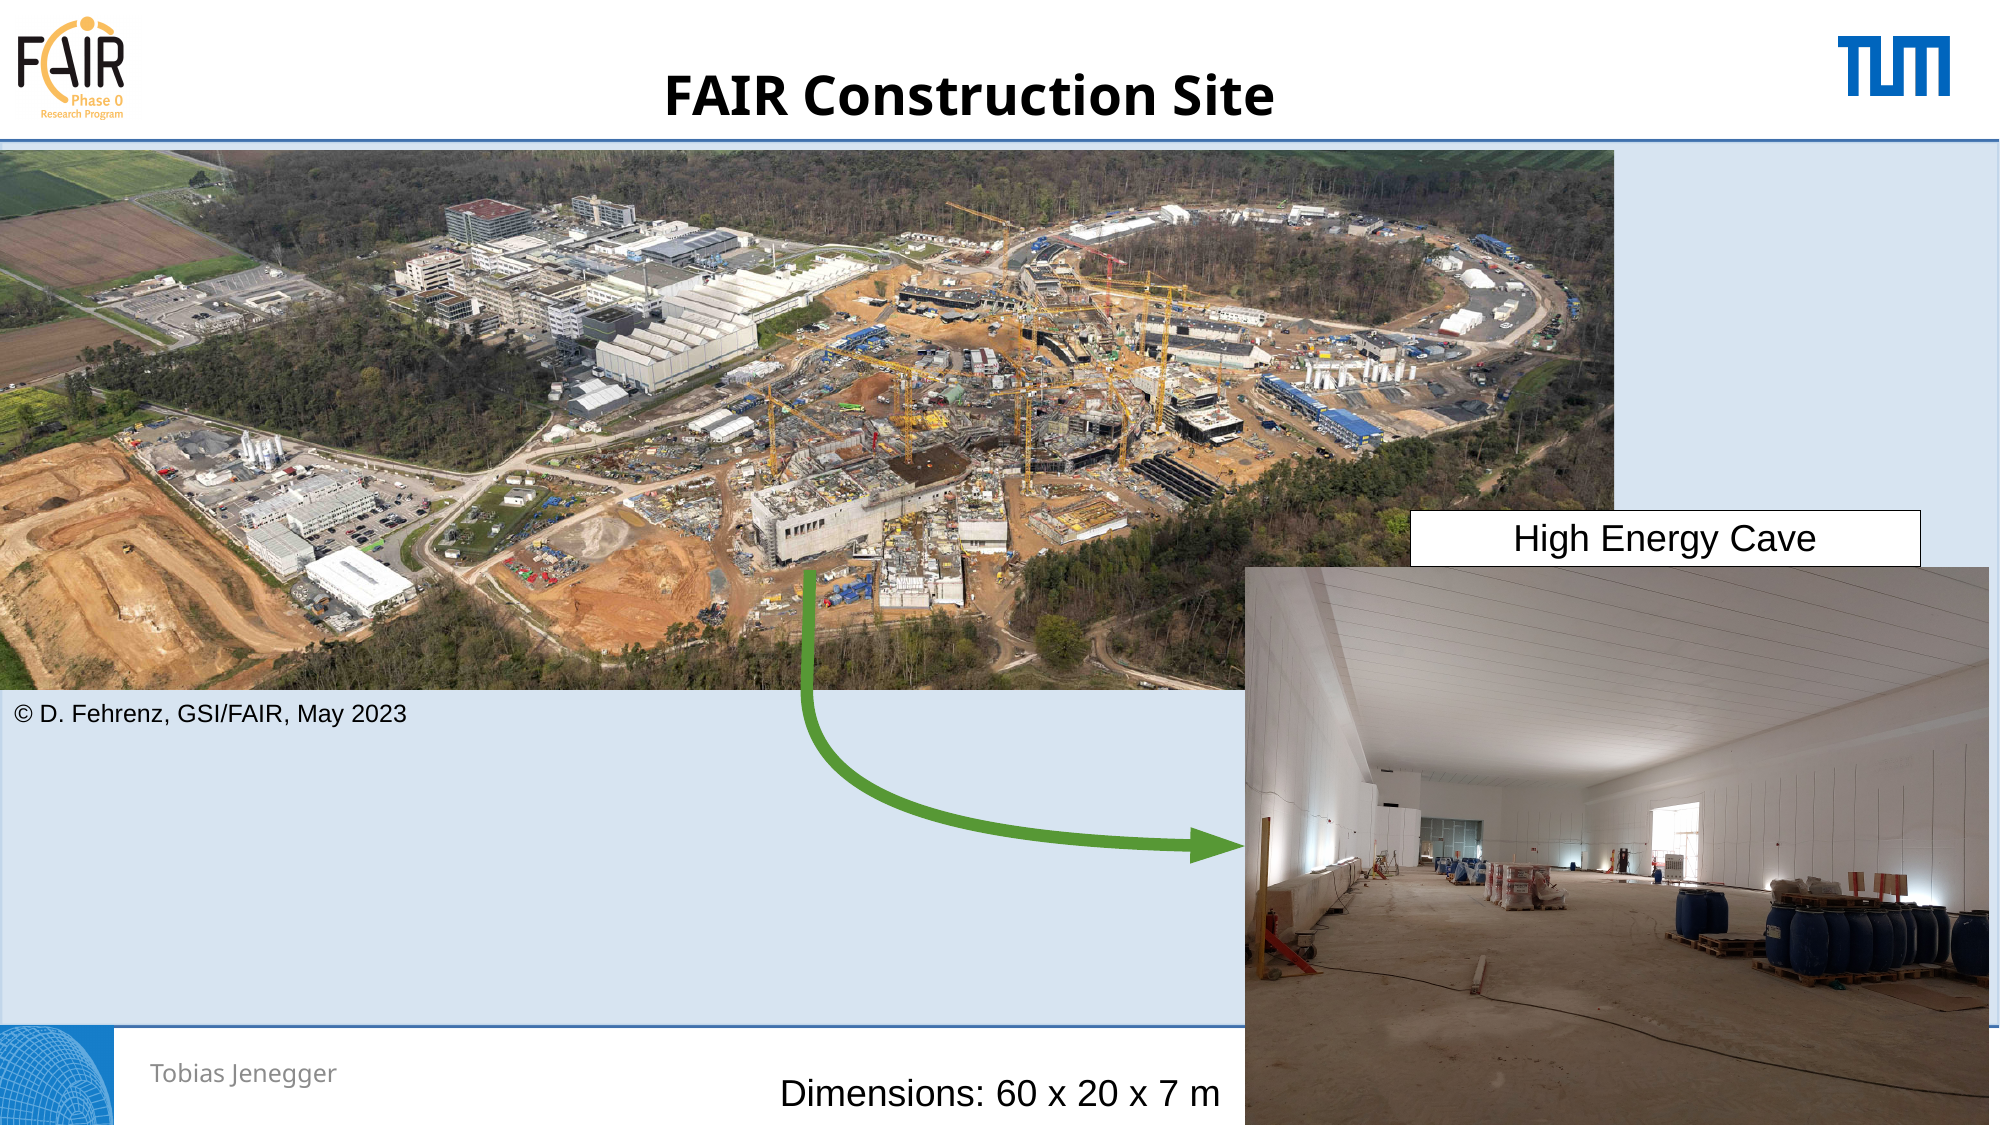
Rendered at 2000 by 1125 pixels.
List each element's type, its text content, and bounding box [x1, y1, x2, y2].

picture [15, 15, 142, 120]
picture [0, 1025, 114, 1125]
picture [0, 149, 1989, 1125]
text_box Dimensions: 60 x 20 x 7 m [765, 1065, 1246, 1122]
text_box High Energy Cave [1410, 510, 1921, 567]
title FAIR Construction Site [135, 59, 1806, 136]
text_box © D. Fehrenz, GSI/FAIR, May 2023 [0, 692, 480, 736]
picture [1838, 36, 1950, 96]
list [130, 100, 1546, 149]
